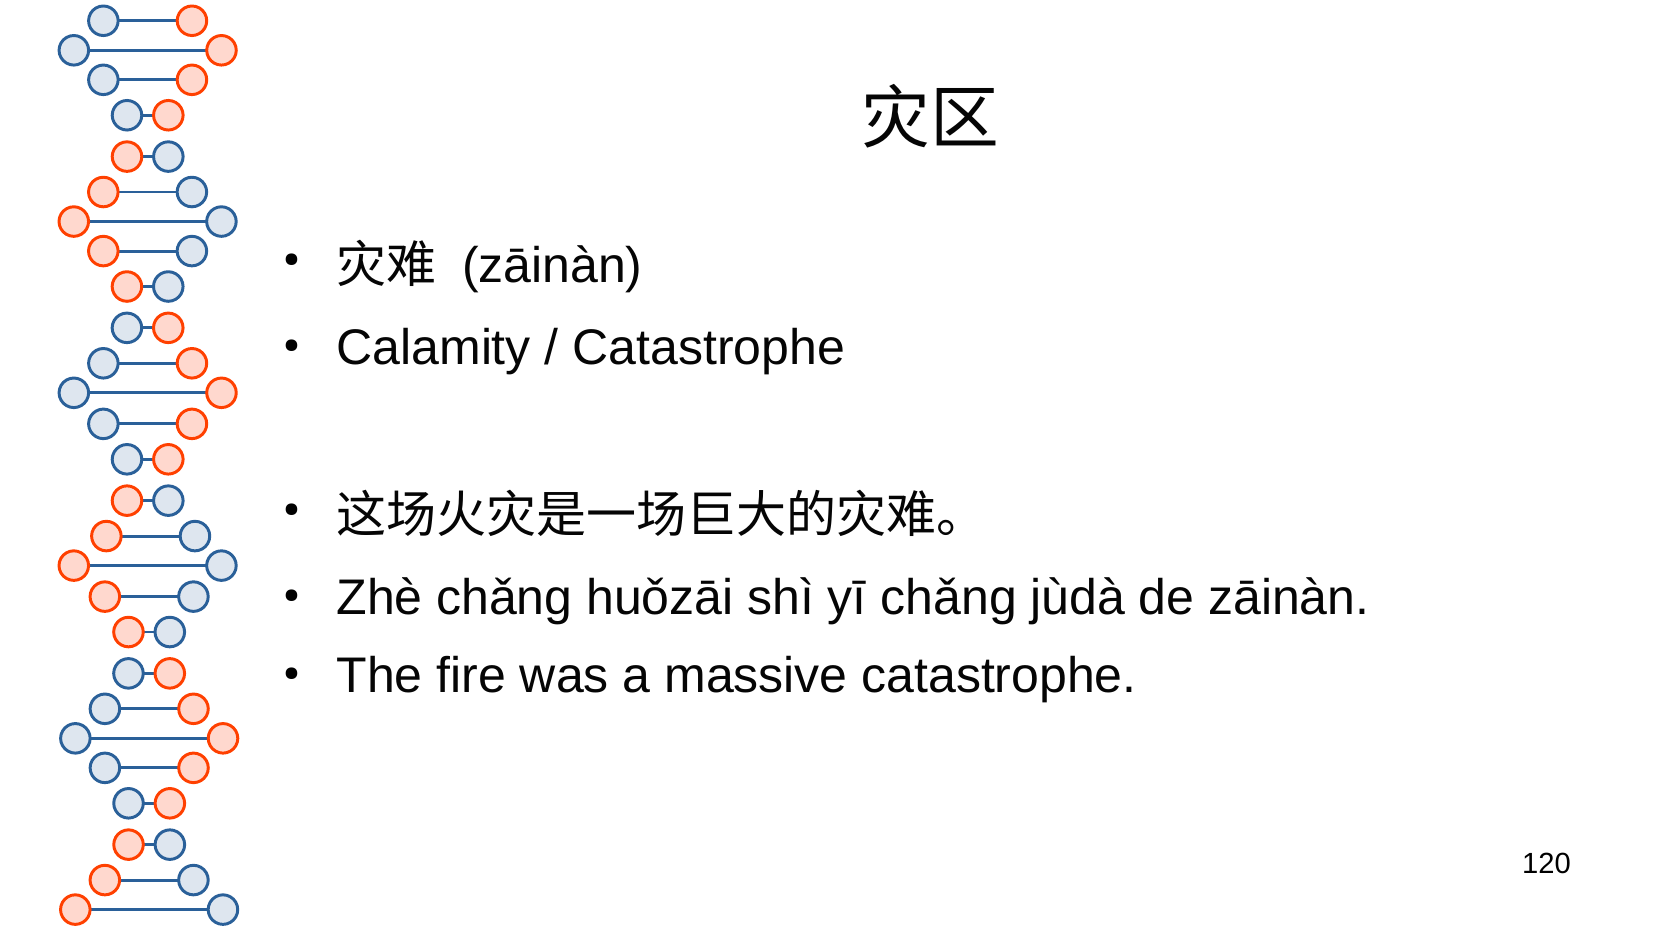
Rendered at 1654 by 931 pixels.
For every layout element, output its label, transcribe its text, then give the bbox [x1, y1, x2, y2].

title 灾区 [265, 35, 1595, 189]
list 灾难 (zāinàn) Calamity / Catastrophe 这场火灾是一场巨大的灾难。 Zhè chǎng huǒzāi shì yī chǎng jùdà de zāinàn. The fire was a massive catastrophe. [265, 224, 1595, 764]
